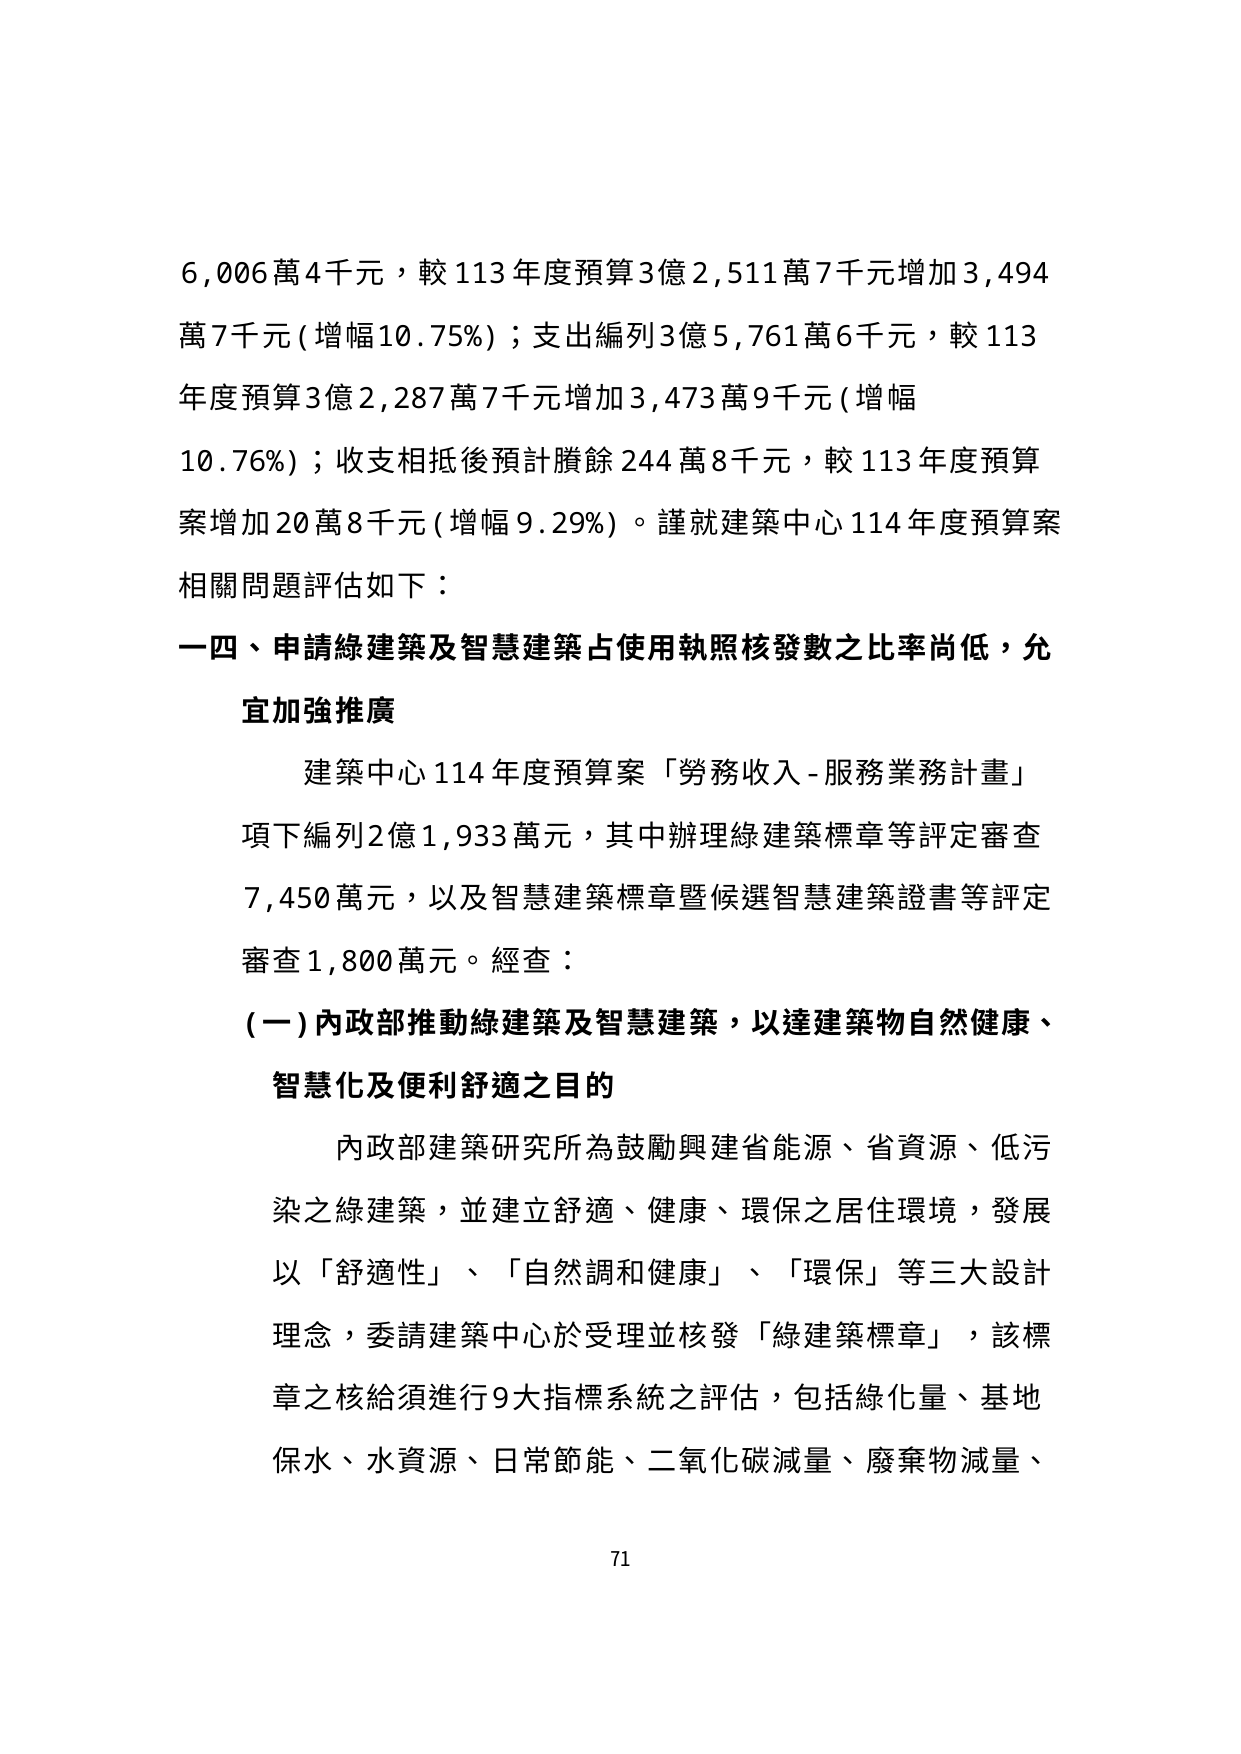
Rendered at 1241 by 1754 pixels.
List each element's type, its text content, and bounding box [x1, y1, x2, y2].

text 建築中心114年度預算案「勞務收入-服務業務計畫」項下編列2億1,933萬元，其中辦理綠建築標章等評定審查7,450萬元，以及智慧建築標章暨候選智慧建築證書等評定審查1,800萬元。經查： [236, 729, 1063, 979]
text 一四、申請綠建築及智慧建築占使用執照核發數之比率尚低，允宜加強推廣 [177, 604, 1063, 729]
text 內政部建築研究所為鼓勵興建省能源、省資源、低污染之綠建築，並建立舒適、健康、環保之居住環境，發展以「舒適性」、「自然調和健康」、「環保」等三大設計理念，委請建築中心於受理並核發「綠建築標章」，該標章之核給須進行9大指標系統之評估，包括綠化量、基地保水、水資源、日常節能、二氧化碳減量、廢棄物減量、 [266, 1104, 1063, 1479]
text 6,006萬4千元，較113年度預算3億2,511萬7千元增加3,494萬7千元(增幅10.75%)；支出編列3億5,761萬6千元，較113年度預算3億2,287萬7千元增加3,473萬9千元(增幅10.76%)；收支相抵後預計賸餘244萬8千元，較113年度預算案增加20萬8千元(增幅9.29%)。謹就建築中心114年度預算案相關問題評估如下： [177, 229, 1063, 604]
text (一)內政部推動綠建築及智慧建築，以達建築物自然健康、智慧化及便利舒適之目的 [236, 979, 1063, 1104]
